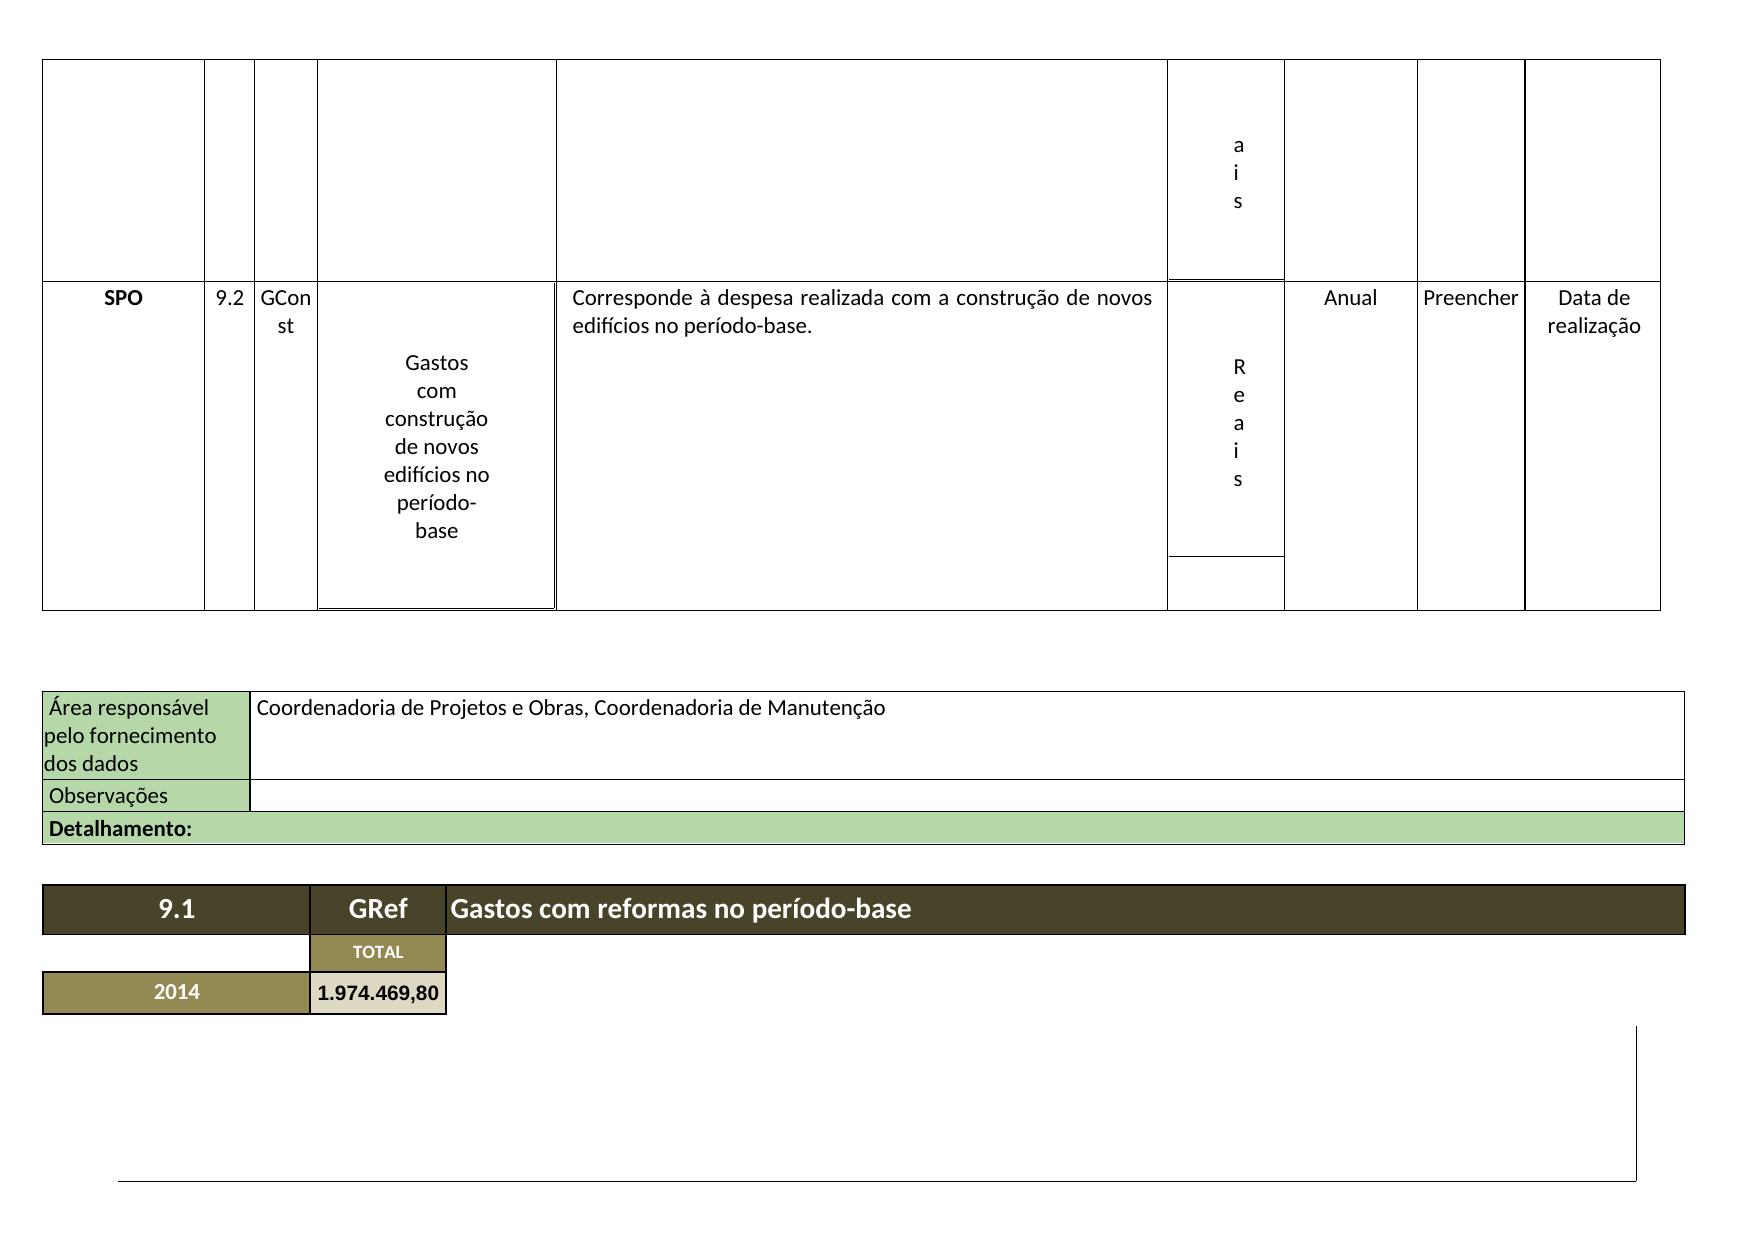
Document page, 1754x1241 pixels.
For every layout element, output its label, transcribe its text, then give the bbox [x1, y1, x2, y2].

table_cell Data de realização [1526, 282, 1660, 610]
table_header 9.1 [44, 886, 309, 934]
table_cell [1349, 971, 1444, 1013]
table_cell [1418, 60, 1524, 281]
table_cell [778, 971, 873, 1013]
table_cell [447, 935, 587, 971]
table_cell [1063, 935, 1159, 971]
table_cell [1159, 971, 1254, 1013]
table_cell GConst [255, 282, 317, 610]
table_cell [43, 60, 204, 281]
table_cell SPO [43, 282, 204, 610]
table_cell [1285, 60, 1417, 281]
table_cell 1.974.469,80 [311, 973, 445, 1013]
table_cell [587, 935, 682, 971]
table_cell [43, 935, 309, 971]
table_cell 2014 [44, 973, 309, 1013]
table_cell [1540, 935, 1685, 971]
table_cell [1254, 935, 1349, 971]
table_cell Anual [1285, 282, 1417, 610]
table_cell 9.2 [205, 282, 254, 610]
table_cell [251, 780, 1684, 811]
table_cell Gastos com construção de novos edifícios no período-base [318, 282, 556, 610]
table_cell [1445, 935, 1540, 971]
table_cell Preencher [1418, 282, 1524, 610]
table_cell [587, 971, 682, 1013]
table_cell [1349, 935, 1444, 971]
table_cell [1254, 971, 1349, 1013]
table_cell [447, 971, 587, 1013]
table_cell [1445, 971, 1540, 1013]
table_cell [968, 935, 1063, 971]
table_cell Observações [43, 780, 249, 811]
table_cell [682, 935, 777, 971]
table_cell [255, 60, 317, 281]
table_header Gastos com reformas no período-base [447, 886, 1684, 934]
table_cell [1526, 60, 1660, 281]
table_cell [682, 971, 777, 1013]
table_cell [1159, 935, 1254, 971]
table_header Área responsável pelo fornecimento dos dados [43, 692, 249, 779]
table_cell [318, 60, 556, 281]
table_cell Corresponde à despesa realizada com a construção de novos edifícios no período-base. [557, 282, 1167, 610]
table_cell [968, 971, 1063, 1013]
table_cell [205, 60, 254, 281]
table_header GRef [311, 886, 445, 934]
table_cell [557, 60, 1167, 281]
table_cell TOTAL [311, 935, 445, 971]
table_header Coordenadoria de Projetos e Obras, Coordenadoria de Manutenção [251, 692, 1684, 779]
table_cell [1540, 971, 1685, 1013]
table_cell [778, 935, 873, 971]
table_cell [1063, 971, 1159, 1013]
table_cell ais [1168, 60, 1284, 281]
table_cell Reais [1168, 282, 1284, 610]
table_cell Detalhamento: [43, 812, 1684, 843]
table_cell [873, 971, 968, 1013]
table_cell [873, 935, 968, 971]
